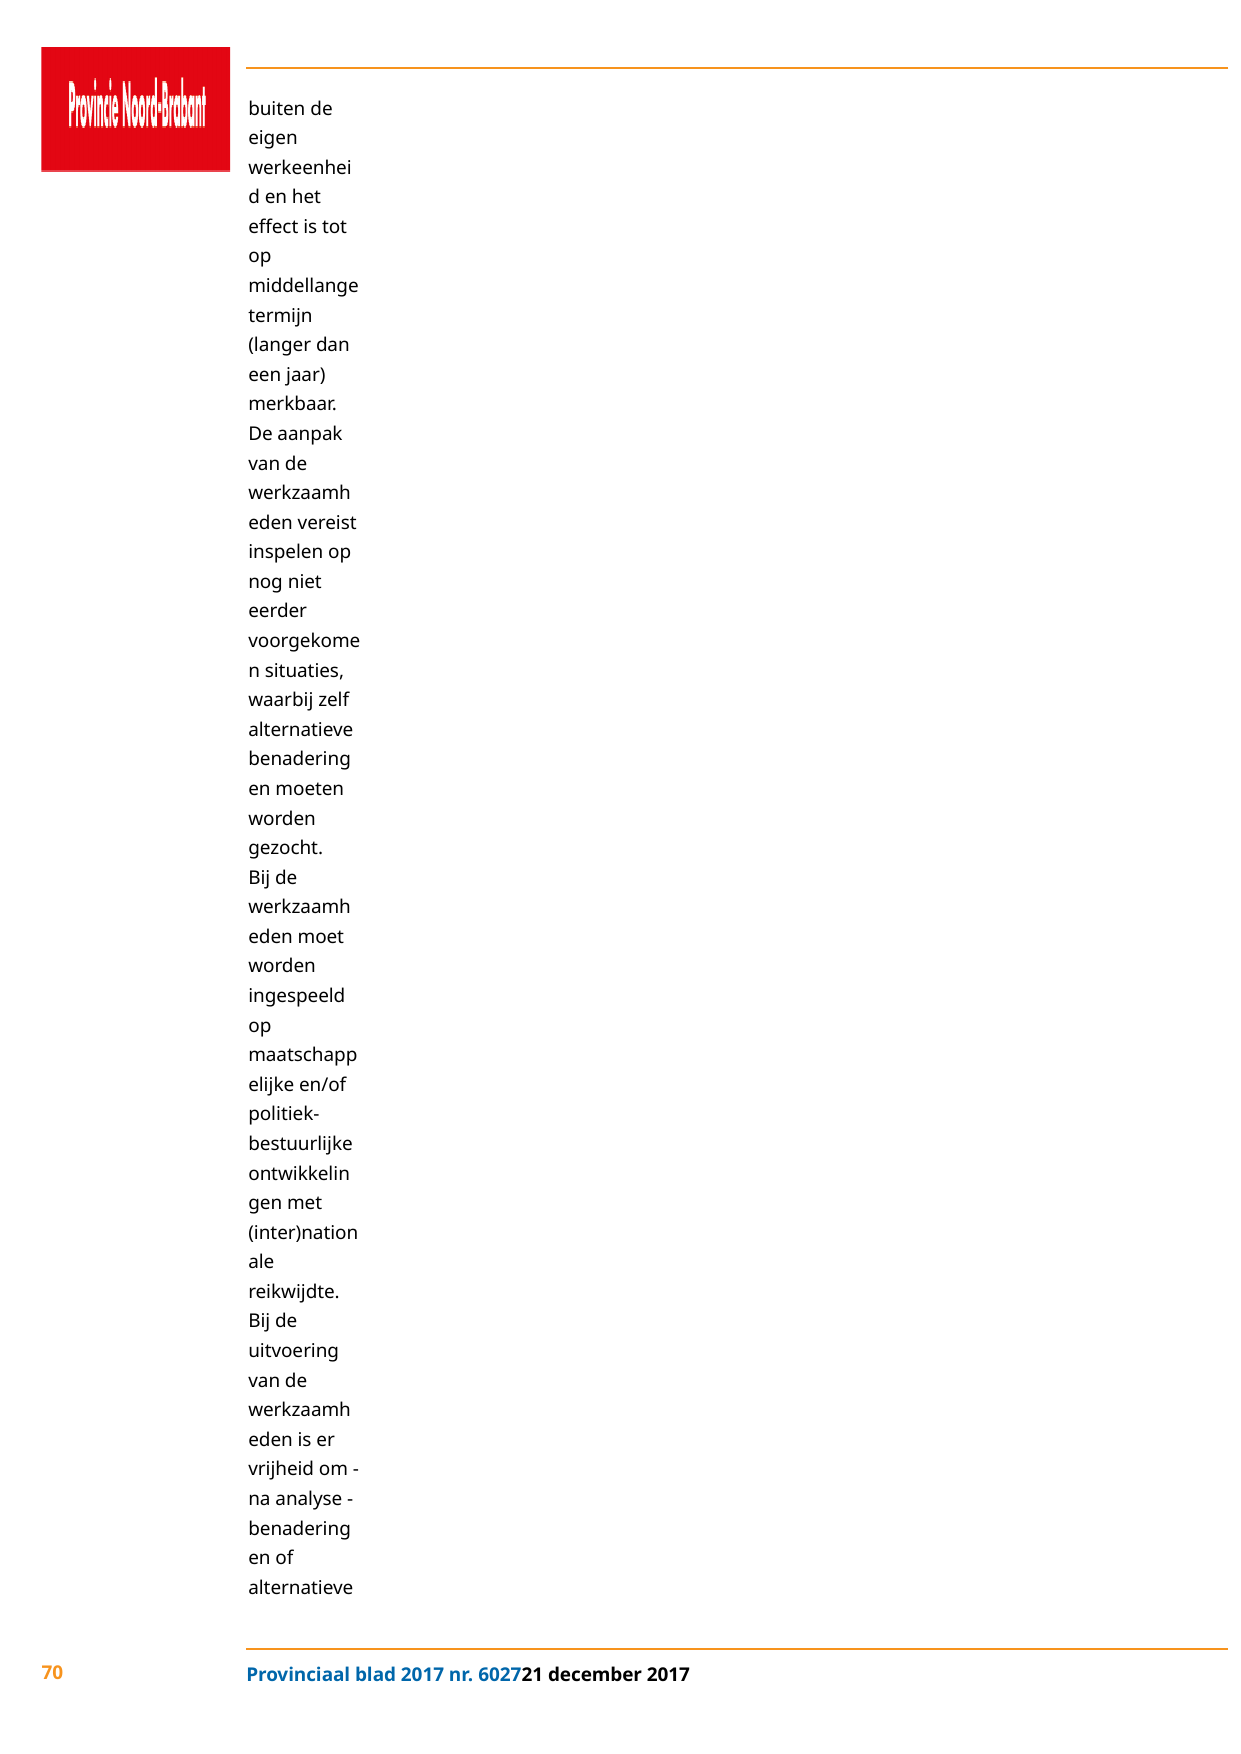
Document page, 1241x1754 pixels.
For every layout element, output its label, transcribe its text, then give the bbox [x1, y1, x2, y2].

table_cell [926, 95, 1038, 1600]
table_cell [587, 95, 700, 1600]
table_cell buiten de eigen werkeenheid en het effect is tot op middellange termijn (langer dan een jaar) merkbaar. De aanpak van de werkzaamheden vereist inspelen op nog niet eerder voorgekomen situaties, waarbij zelf alternatieve benaderingen moeten worden gezocht. Bij de werkzaamheden moet worden ingespeeld op maatschappelijke en/of politiek-bestuurlijke ontwikkelingen met (inter)nationale reikwijdte. Bij de uitvoering van de werkzaamheden is er vrijheid om - na analyse - benaderingen of alternatieve [248, 95, 361, 1600]
table_cell [361, 95, 474, 1600]
table_cell [474, 95, 587, 1600]
table_cell [700, 95, 813, 1600]
picture [41, 47, 231, 172]
table_cell [813, 95, 926, 1600]
table_cell [1039, 95, 1152, 1600]
